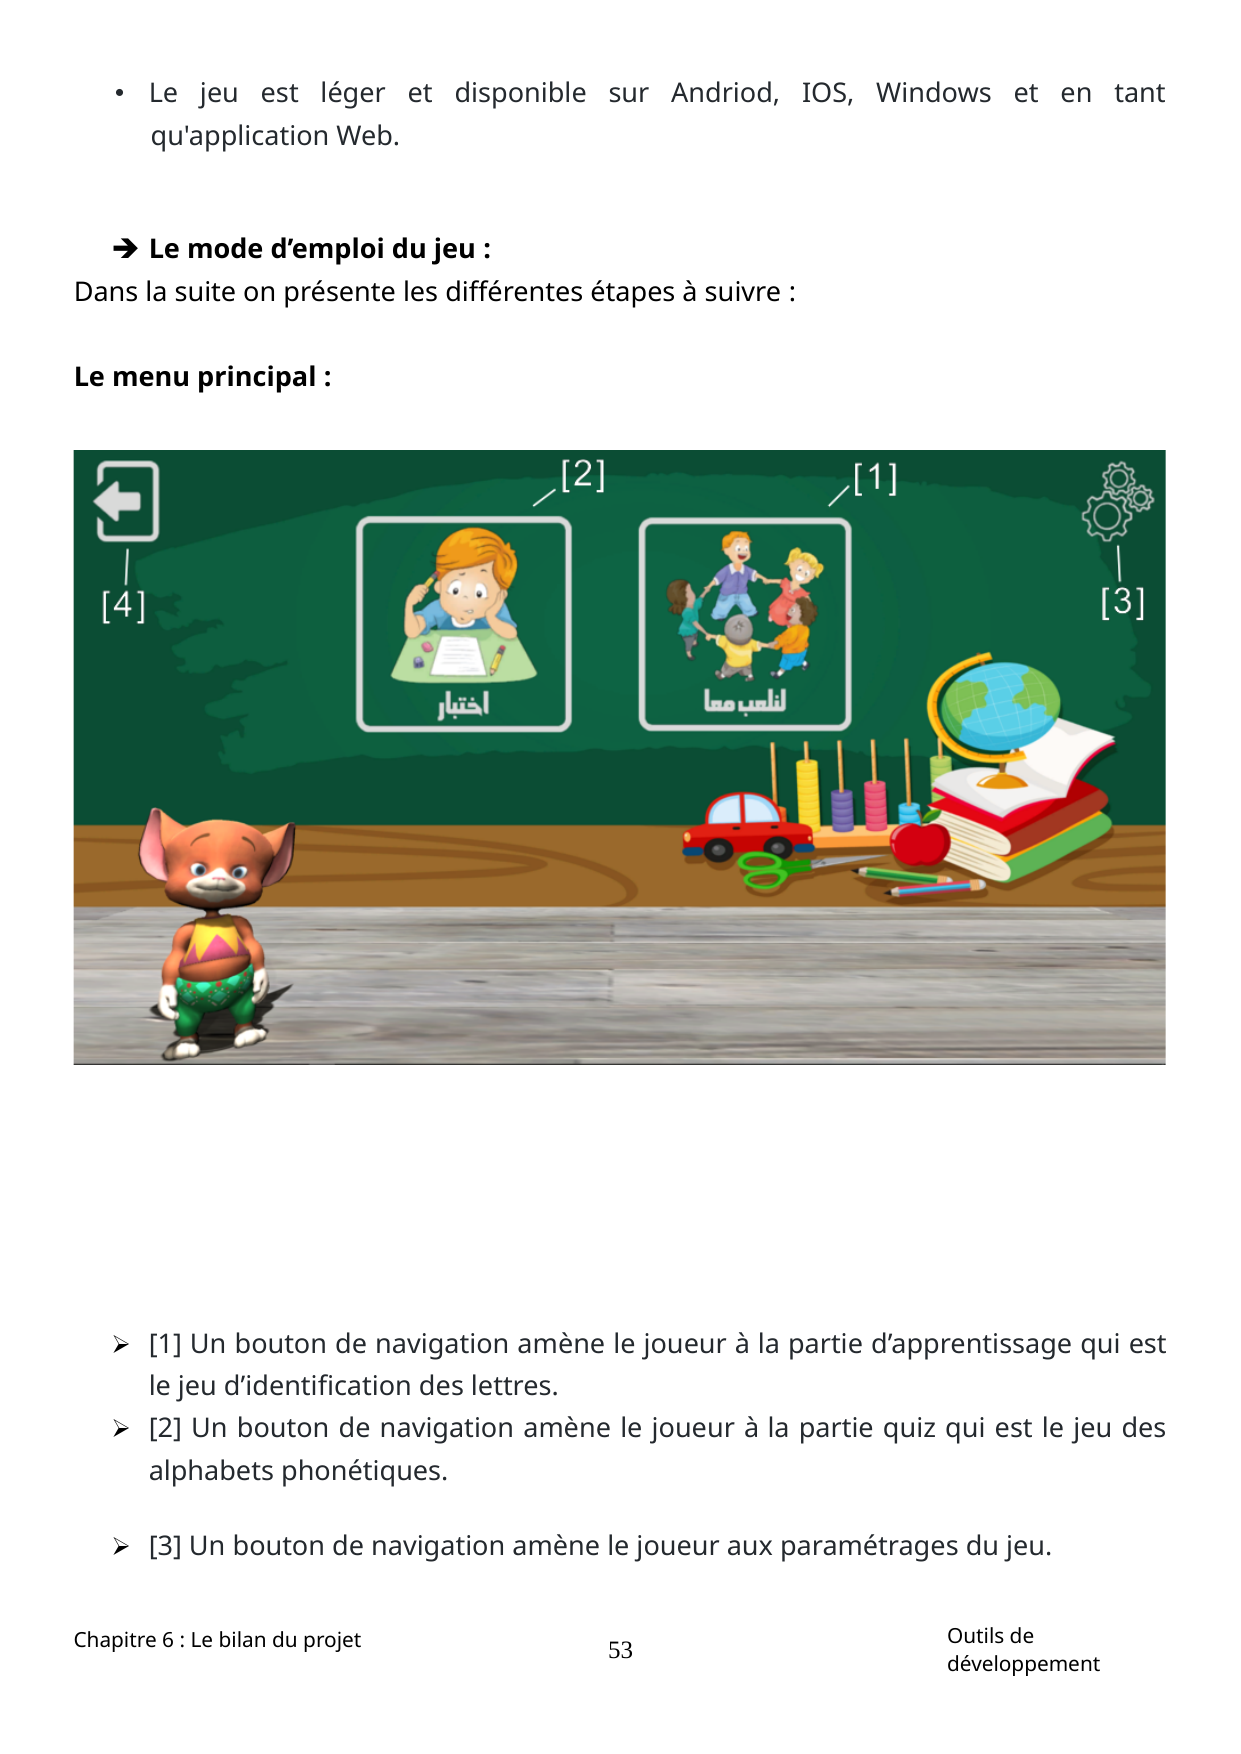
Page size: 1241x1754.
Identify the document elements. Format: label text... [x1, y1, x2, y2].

picture [73, 450, 1166, 1065]
list [3] Un bouton de navigation amène le joueur aux paramétrages du jeu. [111, 1526, 1167, 1563]
list [2] Un bouton de navigation amène le joueur à la partie quiz qui est le jeu des alphabets phonétiques. [111, 1409, 1167, 1488]
text Dans la suite on présente les différentes étapes à suivre : [73, 272, 1167, 309]
list Le jeu est léger et disponible sur Andriod, IOS, Windows et en tant qu'application Web. [115, 73, 1167, 153]
list Le mode d’emploi du jeu : [111, 230, 1167, 267]
list [1] Un bouton de navigation amène le joueur à la partie d’apprentissage qui est le jeu d’identification des lettres. [111, 1324, 1167, 1403]
text Le menu principal : [73, 357, 1167, 394]
